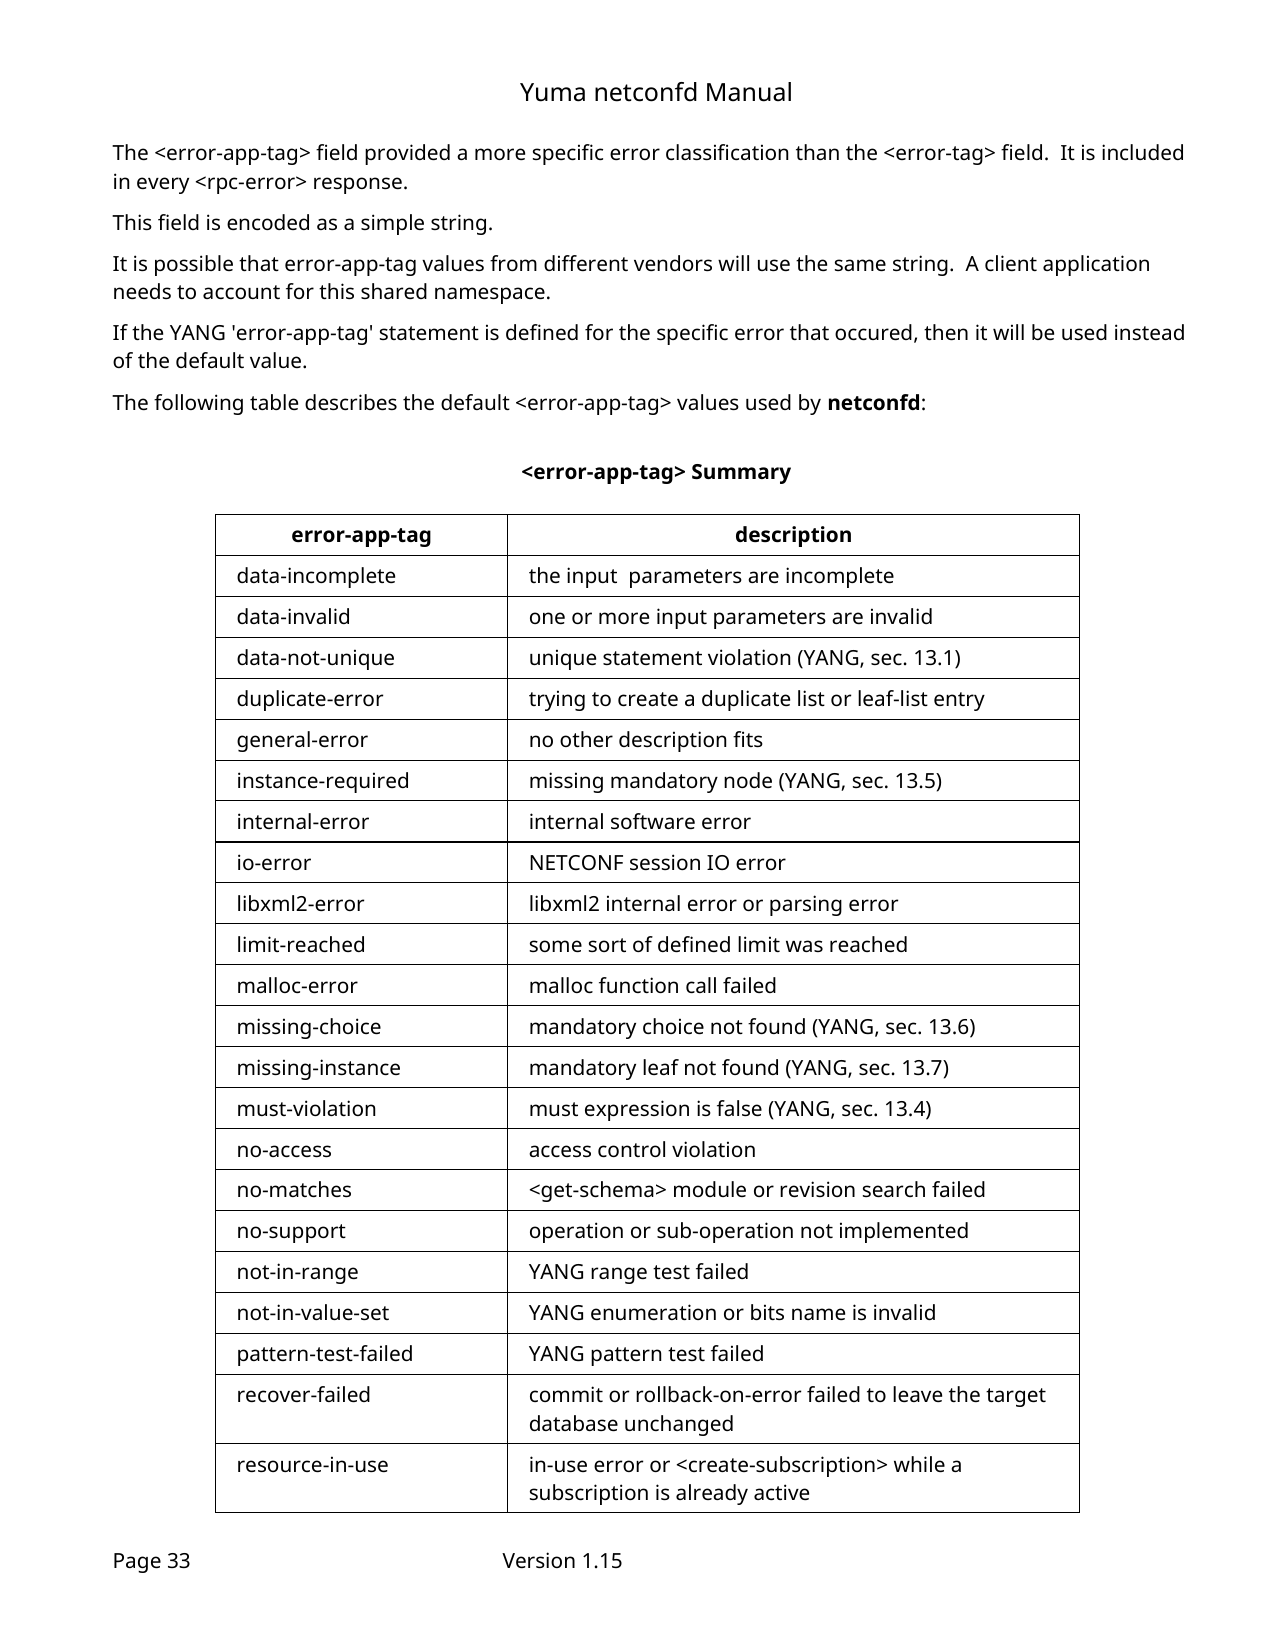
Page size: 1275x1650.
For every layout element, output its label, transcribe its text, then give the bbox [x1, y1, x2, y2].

table_cell internal software error [508, 801, 1079, 841]
table_cell data-not-unique [216, 638, 507, 678]
table_header description [508, 515, 1079, 555]
table_cell must expression is false (YANG, sec. 13.4) [508, 1088, 1079, 1128]
table_cell no-access [216, 1129, 507, 1169]
table_cell resource-in-use [216, 1444, 507, 1512]
subtitle <error-app-tag> Summary [127, 457, 1185, 485]
table_cell malloc function call failed [508, 965, 1079, 1005]
table_cell general-error [216, 720, 507, 759]
table_cell mandatory choice not found (YANG, sec. 13.6) [508, 1006, 1079, 1046]
table_cell data-invalid [216, 597, 507, 637]
table_cell the input parameters are incomplete [508, 556, 1079, 596]
table_cell some sort of defined limit was reached [508, 924, 1079, 964]
table_cell commit or rollback-on-error failed to leave the target database unchanged [508, 1375, 1079, 1443]
table_cell YANG pattern test failed [508, 1334, 1079, 1373]
text The following table describes the default <error-app-tag> values used by netconfd: [112, 388, 1200, 416]
table_cell <get-schema> module or revision search failed [508, 1170, 1079, 1210]
table_header error-app-tag [216, 515, 507, 555]
table_cell duplicate-error [216, 679, 507, 718]
text It is possible that error-app-tag values from different vendors will use the same string. A client application needs to account for this shared namespace. [112, 249, 1200, 306]
table_cell missing-instance [216, 1047, 507, 1087]
table_cell not-in-range [216, 1252, 507, 1292]
table_cell limit-reached [216, 924, 507, 964]
table_cell mandatory leaf not found (YANG, sec. 13.7) [508, 1047, 1079, 1087]
table_cell must-violation [216, 1088, 507, 1128]
table_cell in-use error or <create-subscription> while a subscription is already active [508, 1444, 1079, 1512]
table_cell unique statement violation (YANG, sec. 13.1) [508, 638, 1079, 678]
table_cell missing mandatory node (YANG, sec. 13.5) [508, 761, 1079, 800]
table_cell io-error [216, 843, 507, 882]
table_cell instance-required [216, 761, 507, 800]
table_cell operation or sub-operation not implemented [508, 1211, 1079, 1251]
table_cell no other description fits [508, 720, 1079, 759]
table_cell libxml2 internal error or parsing error [508, 883, 1079, 923]
table_cell data-incomplete [216, 556, 507, 596]
table_cell YANG range test failed [508, 1252, 1079, 1292]
table_cell not-in-value-set [216, 1293, 507, 1333]
table_cell internal-error [216, 801, 507, 841]
table_cell NETCONF session IO error [508, 843, 1079, 882]
table_cell libxml2-error [216, 883, 507, 923]
table_cell YANG enumeration or bits name is invalid [508, 1293, 1079, 1333]
table_cell pattern-test-failed [216, 1334, 507, 1373]
text The <error-app-tag> field provided a more specific error classification than the <error-tag> field. It is included in every <rpc-error> response. [112, 138, 1200, 195]
table_cell recover-failed [216, 1375, 507, 1443]
table_cell malloc-error [216, 965, 507, 1005]
table_cell trying to create a duplicate list or leaf-list entry [508, 679, 1079, 718]
text This field is encoded as a simple string. [112, 208, 1200, 236]
table_cell no-support [216, 1211, 507, 1251]
table_cell missing-choice [216, 1006, 507, 1046]
table_cell one or more input parameters are invalid [508, 597, 1079, 637]
text If the YANG 'error-app-tag' statement is defined for the specific error that occured, then it will be used instead of the default value. [112, 318, 1200, 375]
table_cell no-matches [216, 1170, 507, 1210]
table_cell access control violation [508, 1129, 1079, 1169]
